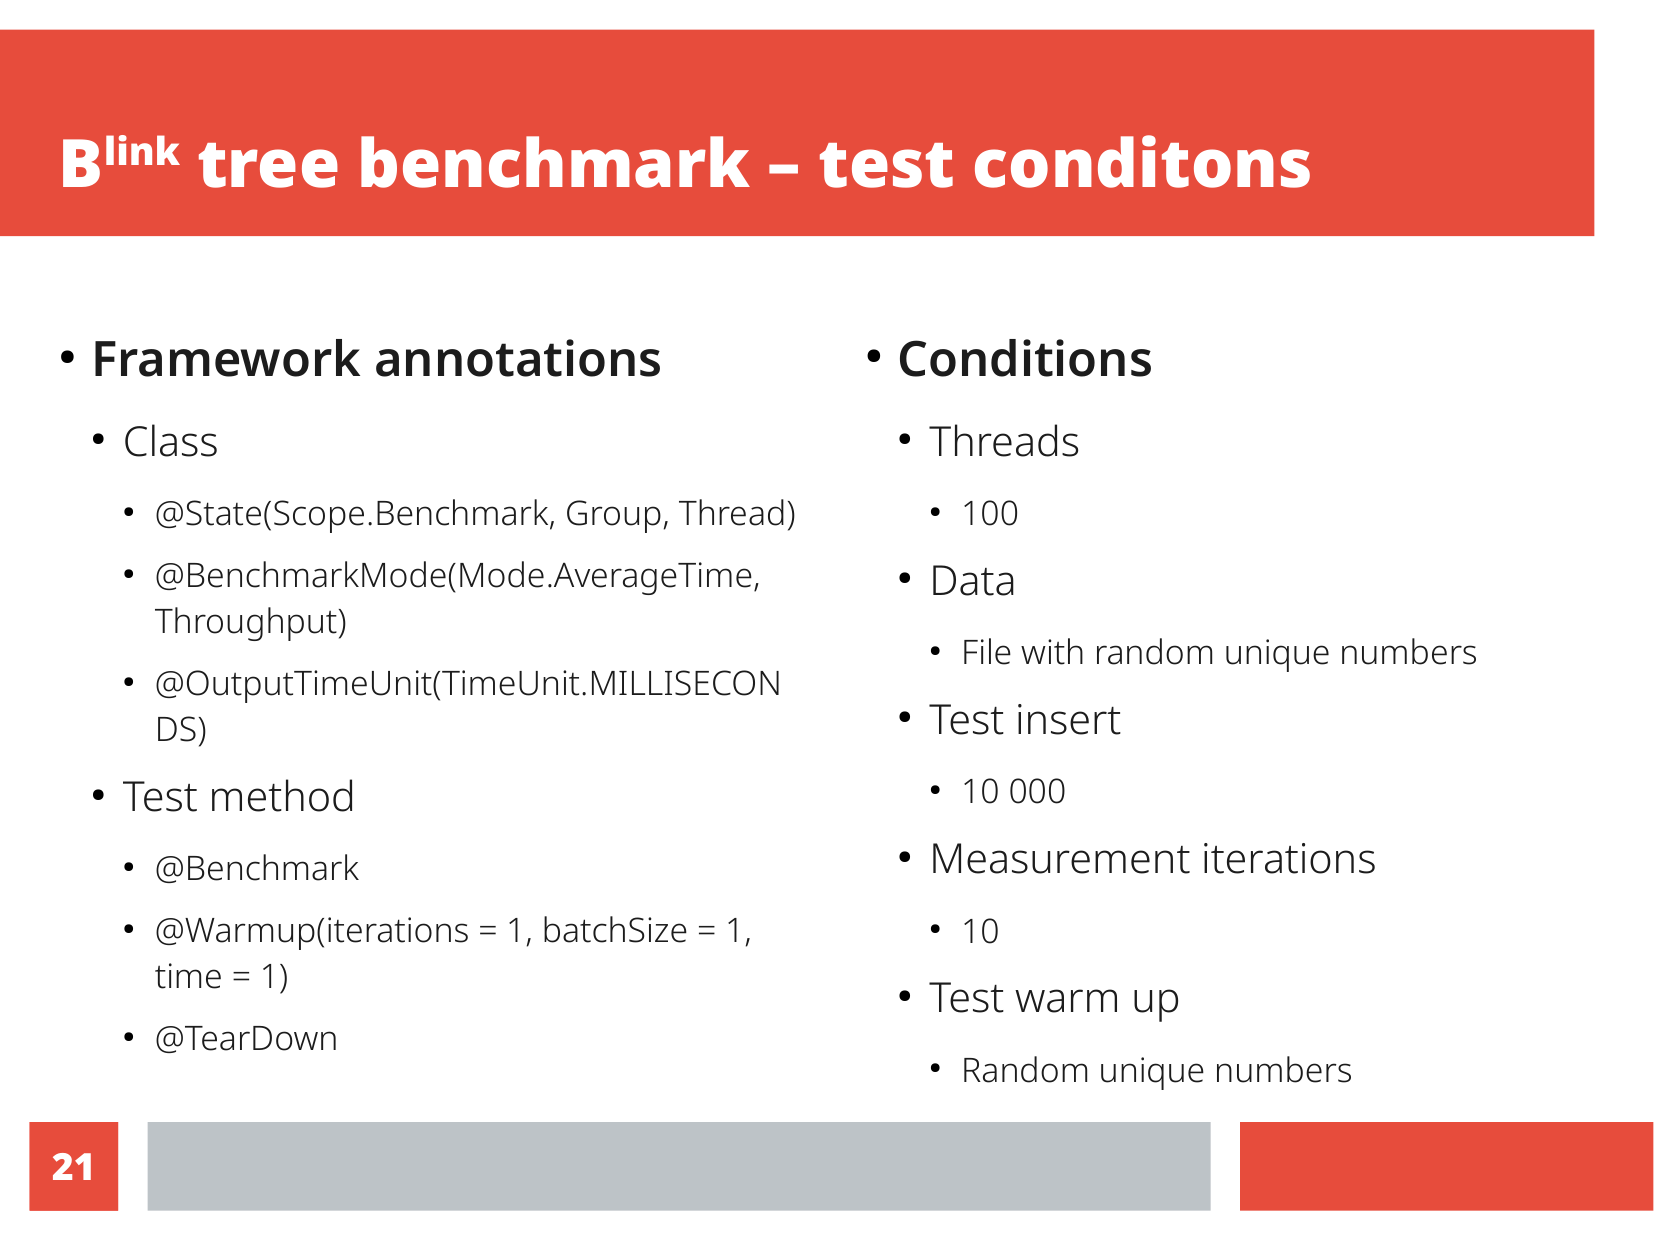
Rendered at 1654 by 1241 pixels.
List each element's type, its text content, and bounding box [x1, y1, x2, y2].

list Conditions Threads 100 Data File with random unique numbers Test insert 10 000 Measurement iterations 10 Test warm up Random unique numbers [865, 324, 1604, 1093]
list Framework annotations Class @State(Scope.Benchmark, Group, Thread) @BenchmarkMode(Mode.AverageTime, Throughput) @OutputTimeUnit(TimeUnit.MILLISECONDS) Test method @Benchmark @Warmup(iterations = 1, batchSize = 1, time = 1) @TearDown [59, 324, 798, 1093]
title Blink tree benchmark – test conditons [59, 59, 1595, 207]
